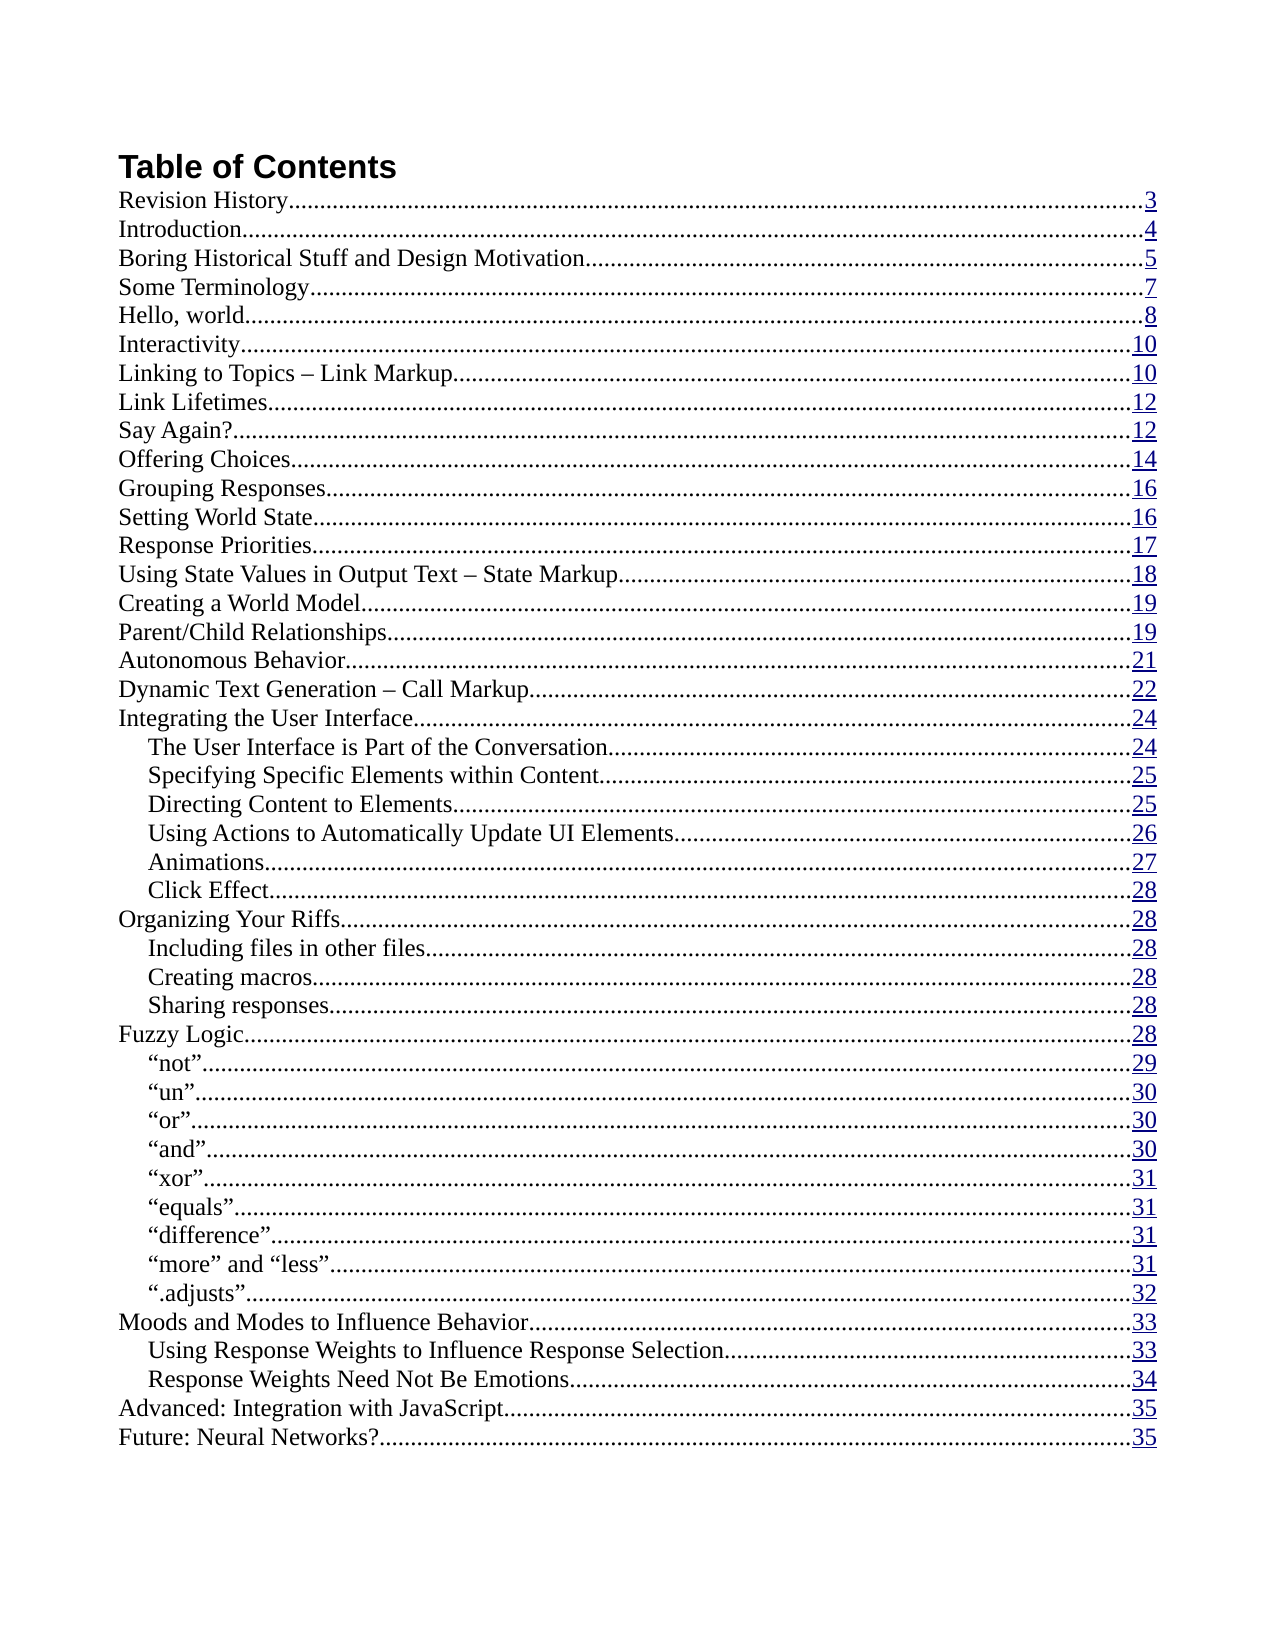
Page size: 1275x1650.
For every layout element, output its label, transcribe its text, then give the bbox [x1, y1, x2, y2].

text Setting World State 16 [118, 502, 1157, 530]
text Linking to Topics – Link Markup 10 [118, 358, 1157, 387]
text Say Again? 12 [118, 415, 1157, 444]
text “and” 30 [148, 1134, 1157, 1163]
text Specifying Specific Elements within Content 25 [148, 760, 1157, 789]
text Including files in other files 28 [148, 933, 1157, 962]
text Future: Neural Networks? 35 [118, 1422, 1157, 1450]
text Offering Choices 14 [118, 444, 1157, 473]
text Some Terminology 7 [118, 272, 1157, 300]
text Using Actions to Automatically Update UI Elements 26 [148, 818, 1157, 847]
text Advanced: Integration with JavaScript 35 [118, 1393, 1157, 1422]
text Click Effect 28 [148, 875, 1157, 904]
text “difference” 31 [148, 1220, 1157, 1249]
text Creating a World Model 19 [118, 588, 1157, 617]
text Integrating the User Interface 24 [118, 703, 1157, 732]
text Revision History 3 [118, 185, 1157, 214]
text “.adjusts” 32 [148, 1278, 1157, 1307]
text Response Priorities 17 [118, 530, 1157, 559]
text “equals” 31 [148, 1192, 1157, 1220]
text Link Lifetimes 12 [118, 387, 1157, 415]
text Parent/Child Relationships 19 [118, 617, 1157, 645]
text Organizing Your Riffs 28 [118, 904, 1157, 933]
text “xor” 31 [148, 1163, 1157, 1192]
subtitle Table of Contents [118, 147, 1157, 185]
text Using Response Weights to Influence Response Selection 33 [148, 1335, 1157, 1364]
text “more” and “less” 31 [148, 1249, 1157, 1278]
text Boring Historical Stuff and Design Motivation 5 [118, 243, 1157, 272]
text Animations 27 [148, 847, 1157, 875]
text Using State Values in Output Text – State Markup 18 [118, 559, 1157, 588]
text Interactivity 10 [118, 329, 1157, 358]
text Autonomous Behavior 21 [118, 645, 1157, 674]
text Moods and Modes to Influence Behavior 33 [118, 1307, 1157, 1335]
text “not” 29 [148, 1048, 1157, 1077]
text Introduction 4 [118, 214, 1157, 243]
text “un” 30 [148, 1077, 1157, 1105]
text Response Weights Need Not Be Emotions 34 [148, 1364, 1157, 1393]
text Directing Content to Elements 25 [148, 789, 1157, 818]
text Fuzzy Logic 28 [118, 1019, 1157, 1048]
text Sharing responses 28 [148, 990, 1157, 1019]
text Hello, world 8 [118, 300, 1157, 329]
text “or” 30 [148, 1105, 1157, 1134]
text The User Interface is Part of the Conversation 24 [148, 732, 1157, 760]
text Creating macros 28 [148, 962, 1157, 990]
text Grouping Responses 16 [118, 473, 1157, 502]
text Dynamic Text Generation – Call Markup 22 [118, 674, 1157, 703]
